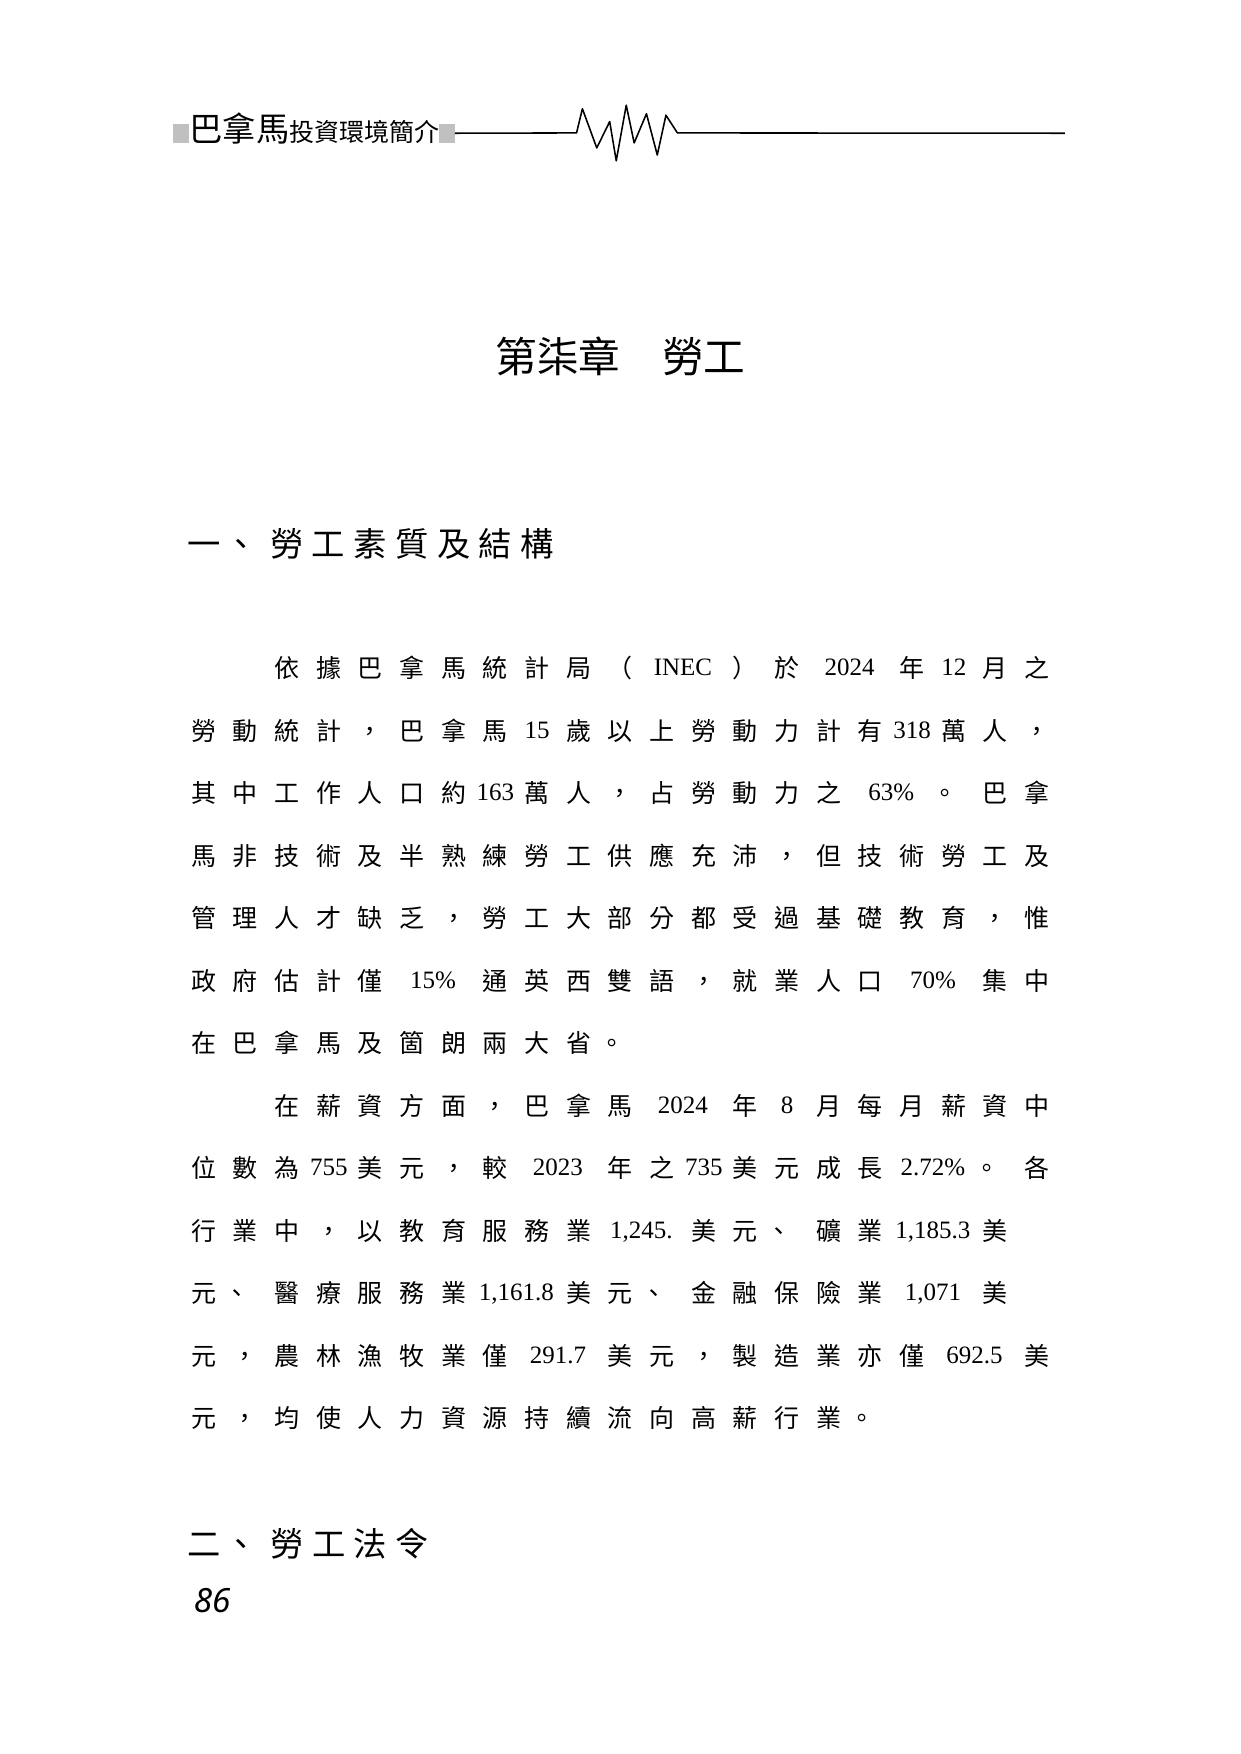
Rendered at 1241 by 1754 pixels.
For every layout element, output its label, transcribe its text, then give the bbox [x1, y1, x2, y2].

text 一、勞工素質及結構 [183, 500, 1058, 563]
text 二、勞工法令 [183, 1500, 1058, 1563]
text 在薪資方面，巴拿馬2024年8月每月薪資中位數為755美元，較2023年之735美元成長2.72%。各行業中，以教育服務業1,245.美元、礦業1,185.3美元、醫療服務業1,161.8美元、金融保險業1,071美元，農林漁牧業僅291.7美元，製造業亦僅692.5美元，均使人力資源持續流向高薪行業。 [183, 1063, 1058, 1438]
text 第柒章 勞工 [183, 313, 1058, 375]
text 依據巴拿馬統計局（INEC）於2024年12月之勞動統計，巴拿馬15歲以上勞動力計有318萬人，其中工作人口約163萬人，占勞動力之63%。巴拿馬非技術及半熟練勞工供應充沛，但技術勞工及管理人才缺乏，勞工大部分都受過基礎教育，惟政府估計僅15%通英西雙語，就業人口70%集中在巴拿馬及箇朗兩大省。 [183, 625, 1058, 1063]
